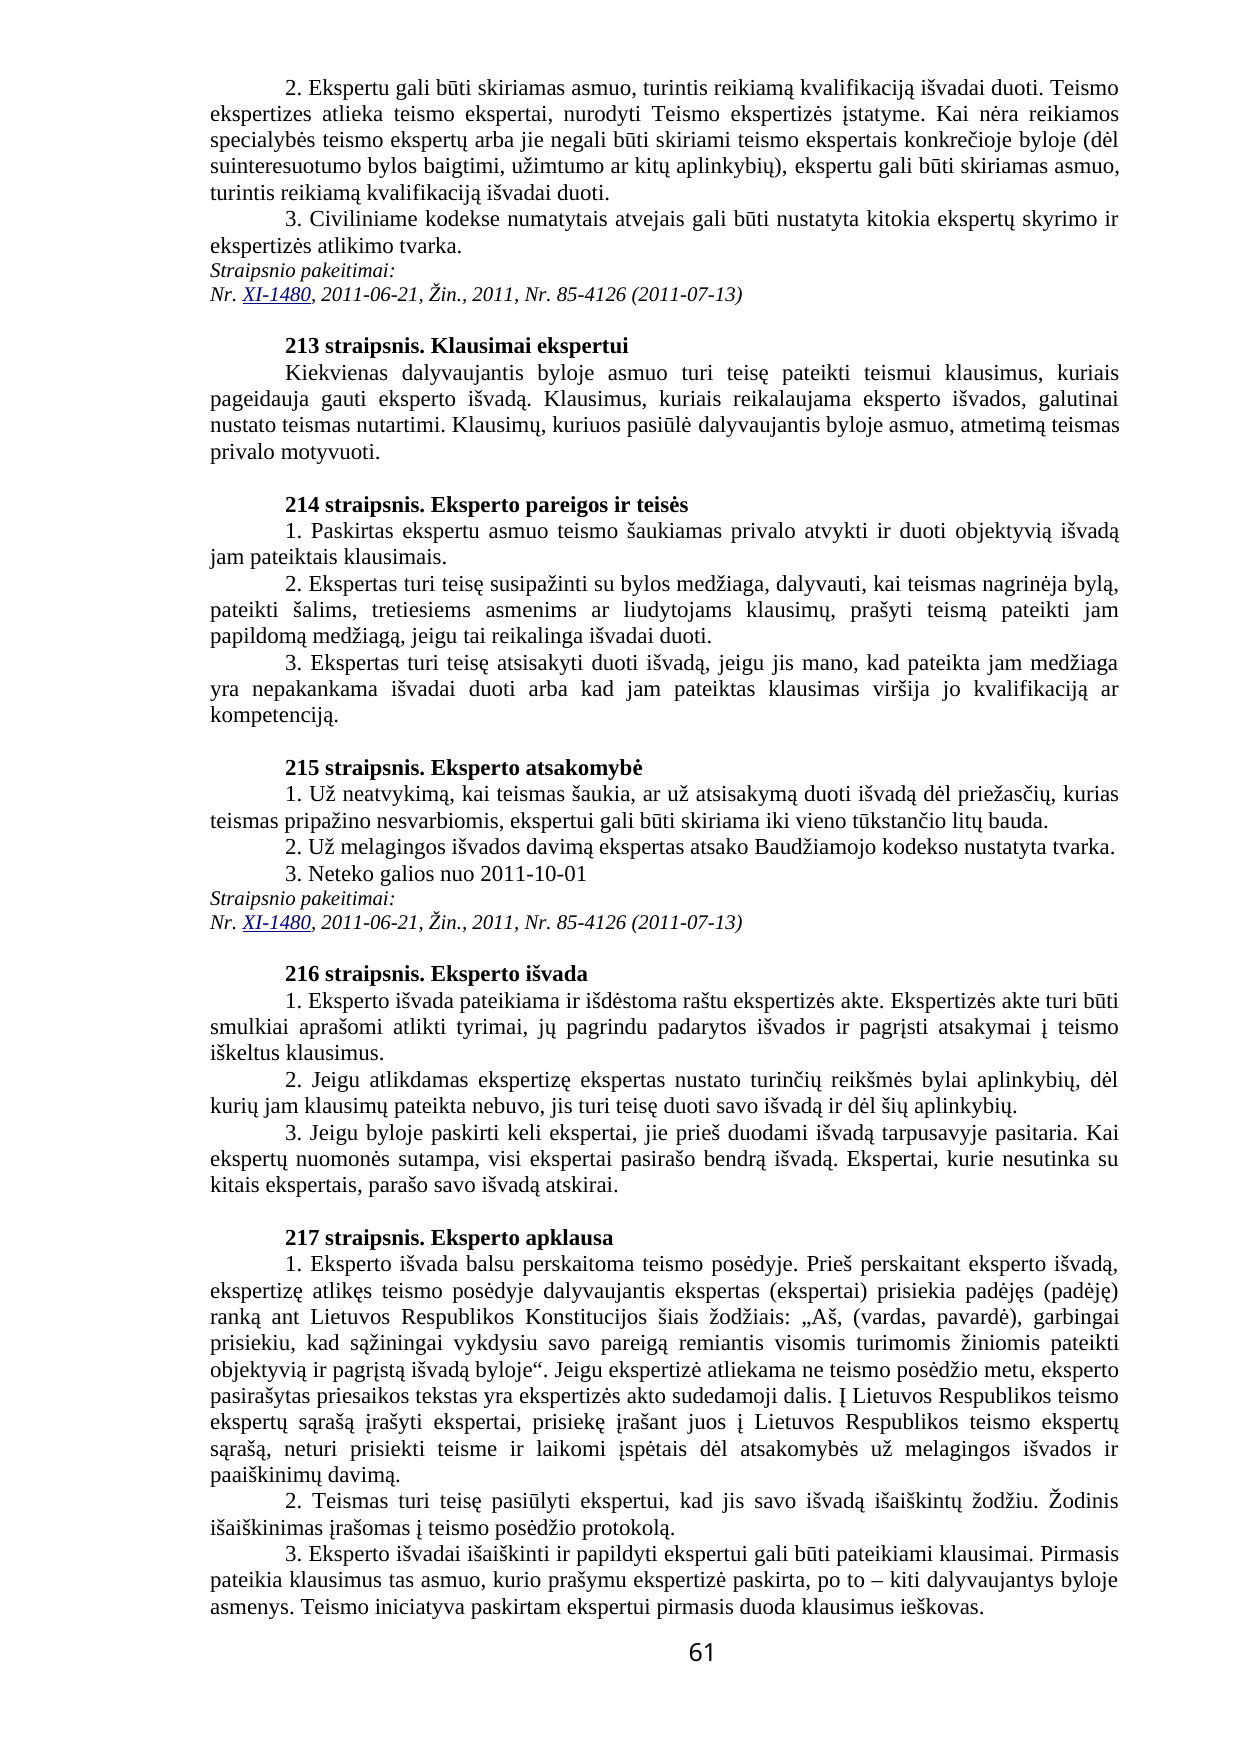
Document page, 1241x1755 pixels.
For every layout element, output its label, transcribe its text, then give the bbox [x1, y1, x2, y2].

text 2. Teismas turi teisę pasiūlyti ekspertui, kad jis savo išvadą išaiškintų žodžiu. Žodinis išaiškinimas įrašomas į teismo posėdžio protokolą. [210, 1487, 1120, 1540]
text 2. Jeigu atlikdamas ekspertizę ekspertas nustato turinčių reikšmės bylai aplinkybių, dėl kurių jam klausimų pateikta nebuvo, jis turi teisę duoti savo išvadą ir dėl šių aplinkybių. [210, 1066, 1120, 1118]
text Nr. XI-1480, 2011-06-21, Žin., 2011, Nr. 85-4126 (2011-07-13) [210, 282, 1120, 306]
text 1. Paskirtas ekspertu asmuo teismo šaukiamas privalo atvykti ir duoti objektyvią išvadą jam pateiktais klausimais. [210, 517, 1120, 570]
text 1. Už neatvykimą, kai teismas šaukia, ar už atsisakymą duoti išvadą dėl priežasčių, kurias teismas pripažino nesvarbiomis, ekspertui gali būti skiriama iki vieno tūkstančio litų bauda. [210, 781, 1120, 833]
text Kiekvienas dalyvaujantis byloje asmuo turi teisę pateikti teismui klausimus, kuriais pageidauja gauti eksperto išvadą. Klausimus, kuriais reikalaujama eksperto išvados, galutinai nustato teismas nutartimi. Klausimų, kuriuos pasiūlė dalyvaujantis byloje asmuo, atmetimą teismas privalo motyvuoti. [210, 359, 1120, 464]
text 213 straipsnis. Klausimai ekspertui [210, 332, 1120, 359]
text 215 straipsnis. Eksperto atsakomybė [210, 754, 1120, 781]
text 214 straipsnis. Eksperto pareigos ir teisės [210, 491, 1120, 517]
text 217 straipsnis. Eksperto apklausa [210, 1224, 1120, 1250]
text 216 straipsnis. Eksperto išvada [210, 960, 1120, 987]
text 1. Eksperto išvada pateikiama ir išdėstoma raštu ekspertizės akte. Ekspertizės akte turi būti smulkiai aprašomi atlikti tyrimai, jų pagrindu padarytos išvados ir pagrįsti atsakymai į teismo iškeltus klausimus. [210, 987, 1120, 1066]
text 1. Eksperto išvada balsu perskaitoma teismo posėdyje. Prieš perskaitant eksperto išvadą, ekspertizę atlikęs teismo posėdyje dalyvaujantis ekspertas (ekspertai) prisiekia padėjęs (padėję) ranką ant Lietuvos Respublikos Konstitucijos šiais žodžiais: „Aš, (vardas, pavardė), garbingai prisiekiu, kad sąžiningai vykdysiu savo pareigą remiantis visomis turimomis žiniomis pateikti objektyvią ir pagrįstą išvadą byloje“. Jeigu ekspertizė atliekama ne teismo posėdžio metu, eksperto pasirašytas priesaikos tekstas yra ekspertizės akto sudedamoji dalis. Į Lietuvos Respublikos teismo ekspertų sąrašą įrašyti ekspertai, prisiekę įrašant juos į Lietuvos Respublikos teismo ekspertų sąrašą, neturi prisiekti teisme ir laikomi įspėtais dėl atsakomybės už melagingos išvados ir paaiškinimų davimą. [210, 1250, 1120, 1487]
text Nr. XI-1480, 2011-06-21, Žin., 2011, Nr. 85-4126 (2011-07-13) [210, 910, 1120, 934]
text 2. Ekspertu gali būti skiriamas asmuo, turintis reikiamą kvalifikaciją išvadai duoti. Teismo ekspertizes atlieka teismo ekspertai, nurodyti Teismo ekspertizės įstatyme. Kai nėra reikiamos specialybės teismo ekspertų arba jie negali būti skiriami teismo ekspertais konkrečioje byloje (dėl suinteresuotumo bylos baigtimi, užimtumo ar kitų aplinkybių), ekspertu gali būti skiriamas asmuo, turintis reikiamą kvalifikaciją išvadai duoti. [210, 73, 1120, 205]
text Straipsnio pakeitimai: [210, 258, 1120, 282]
text 3. Ekspertas turi teisę atsisakyti duoti išvadą, jeigu jis mano, kad pateikta jam medžiaga yra nepakankama išvadai duoti arba kad jam pateiktas klausimas viršija jo kvalifikaciją ar kompetenciją. [210, 649, 1120, 728]
text 2. Ekspertas turi teisę susipažinti su bylos medžiaga, dalyvauti, kai teismas nagrinėja bylą, pateikti šalims, tretiesiems asmenims ar liudytojams klausimų, prašyti teismą pateikti jam papildomą medžiagą, jeigu tai reikalinga išvadai duoti. [210, 570, 1120, 649]
text 2. Už melagingos išvados davimą ekspertas atsako Baudžiamojo kodekso nustatyta tvarka. [229, 833, 1120, 859]
text 3. Neteko galios nuo 2011-10-01 [210, 859, 1120, 886]
text 3. Eksperto išvadai išaiškinti ir papildyti ekspertui gali būti pateikiami klausimai. Pirmasis pateikia klausimus tas asmuo, kurio prašymu ekspertizė paskirta, po to – kiti dalyvaujantys byloje asmenys. Teismo iniciatyva paskirtam ekspertui pirmasis duoda klausimus ieškovas. [210, 1540, 1120, 1619]
text Straipsnio pakeitimai: [210, 886, 1120, 910]
text 3. Civiliniame kodekse numatytais atvejais gali būti nustatyta kitokia ekspertų skyrimo ir ekspertizės atlikimo tvarka. [210, 205, 1120, 258]
text 3. Jeigu byloje paskirti keli ekspertai, jie prieš duodami išvadą tarpusavyje pasitaria. Kai ekspertų nuomonės sutampa, visi ekspertai pasirašo bendrą išvadą. Ekspertai, kurie nesutinka su kitais ekspertais, parašo savo išvadą atskirai. [210, 1118, 1120, 1198]
